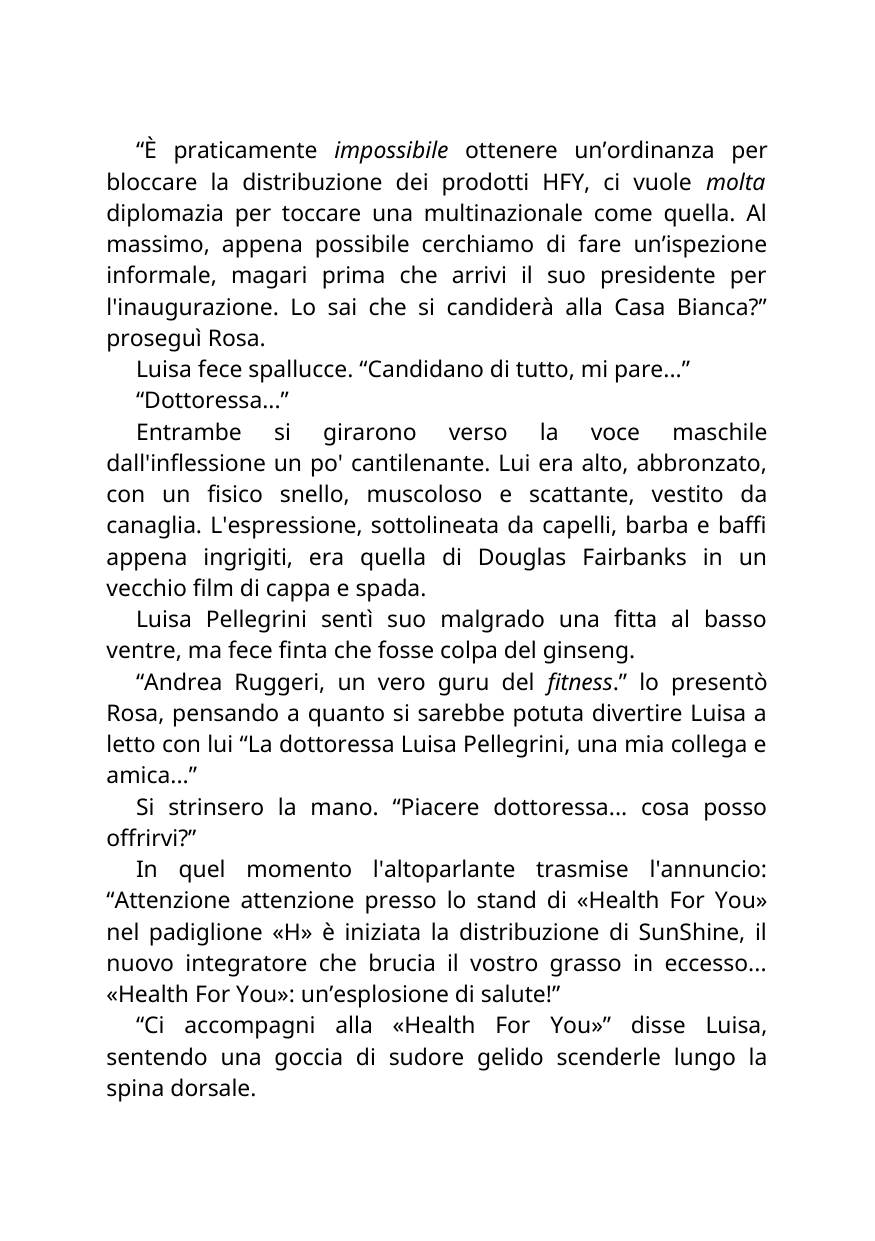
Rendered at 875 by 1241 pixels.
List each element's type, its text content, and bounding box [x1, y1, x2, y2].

text Si strinsero la mano. “Piacere dottoressa... cosa posso offrirvi?” [106, 791, 768, 853]
text “Andrea Ruggeri, un vero guru del fitness.” lo presentò Rosa, pensando a quanto si sarebbe potuta divertire Luisa a letto con lui “La dottoressa Luisa Pellegrini, una mia collega e amica...” [106, 666, 768, 791]
text “Dottoressa...” [106, 384, 768, 416]
text “Ci accompagni alla «Health For You»” disse Luisa, sentendo una goccia di sudore gelido scenderle lungo la spina dorsale. [106, 1009, 768, 1103]
text Entrambe si girarono verso la voce maschile dall'inflessione un po' cantilenante. Lui era alto, abbronzato, con un fisico snello, muscoloso e scattante, vestito da canaglia. L'espressione, sottolineata da capelli, barba e baffi appena ingrigiti, era quella di Douglas Fairbanks in un vecchio film di cappa e spada. [106, 416, 768, 603]
text Luisa fece spallucce. “Candidano di tutto, mi pare...” [106, 353, 768, 384]
text Luisa Pellegrini sentì suo malgrado una fitta al basso ventre, ma fece finta che fosse colpa del ginseng. [106, 603, 768, 666]
text In quel momento l'altoparlante trasmise l'annuncio: “Attenzione attenzione presso lo stand di «Health For You» nel padiglione «H» è iniziata la distribuzione di SunShine, il nuovo integratore che brucia il vostro grasso in eccesso... «Health For You»: un’esplosione di salute!” [106, 853, 768, 1009]
text “È praticamente impossibile ottenere un’ordinanza per bloccare la distribuzione dei prodotti HFY, ci vuole molta diplomazia per toccare una multinazionale come quella. Al massimo, appena possibile cerchiamo di fare un’ispezione informale, magari prima che arrivi il suo presidente per l'inaugurazione. Lo sai che si candiderà alla Casa Bianca?” proseguì Rosa. [106, 134, 768, 353]
